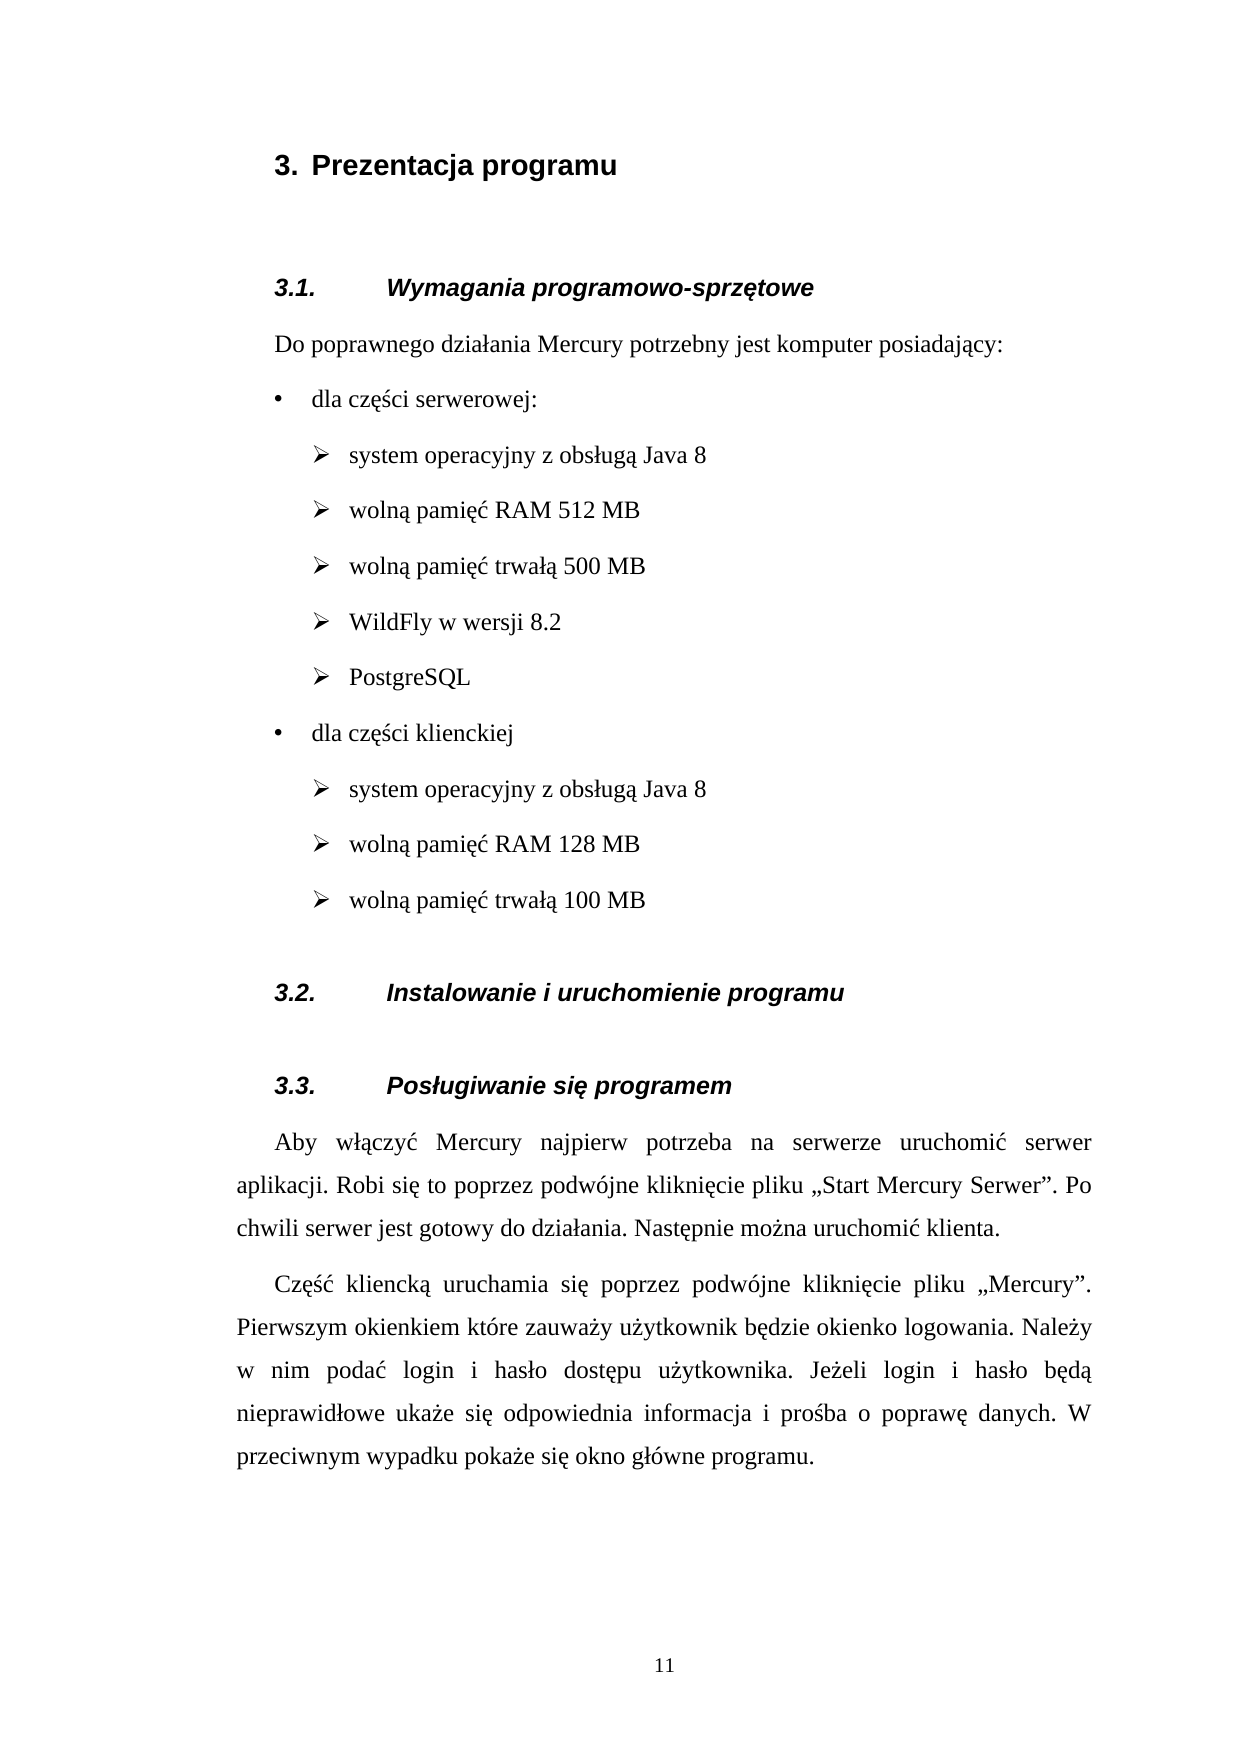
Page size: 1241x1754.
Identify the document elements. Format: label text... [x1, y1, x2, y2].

subtitle Prezentacja programu [236, 148, 1092, 181]
list system operacyjny z obsługą Java 8 [311, 774, 1092, 802]
subtitle Posługiwanie się programem [236, 1071, 1092, 1100]
list wolną pamięć trwałą 500 MB [311, 551, 1092, 580]
list wolną pamięć RAM 512 MB [311, 496, 1092, 524]
list dla części serwerowej: [274, 384, 1092, 413]
text Aby włączyć Mercury najpierw potrzeba na serwerze uruchomić serwer aplikacji. Robi się to poprzez podwójne kliknięcie pliku „Start Mercury Serwer”. Po chwili serwer jest gotowy do działania. Następnie można uruchomić klienta. [236, 1127, 1092, 1242]
text Do poprawnego działania Mercury potrzebny jest komputer posiadający: [236, 329, 1092, 357]
list WildFly w wersji 8.2 [311, 607, 1092, 636]
subtitle Instalowanie i uruchomienie programu [236, 978, 1092, 1007]
list dla części klienckiej [274, 718, 1092, 747]
list wolną pamięć trwałą 100 MB [311, 885, 1092, 914]
text Część kliencką uruchamia się poprzez podwójne kliknięcie pliku „Mercury”. Pierwszym okienkiem które zauważy użytkownik będzie okienko logowania. Należy w nim podać login i hasło dostępu użytkownika. Jeżeli login i hasło będą nieprawidłowe ukaże się odpowiednia informacja i prośba o poprawę danych. W przeciwnym wypadku pokaże się okno główne programu. [236, 1269, 1092, 1470]
subtitle Wymagania programowo-sprzętowe [236, 273, 1092, 302]
list system operacyjny z obsługą Java 8 [311, 440, 1092, 469]
list PostgreSQL [311, 662, 1092, 691]
list wolną pamięć RAM 128 MB [311, 829, 1092, 858]
